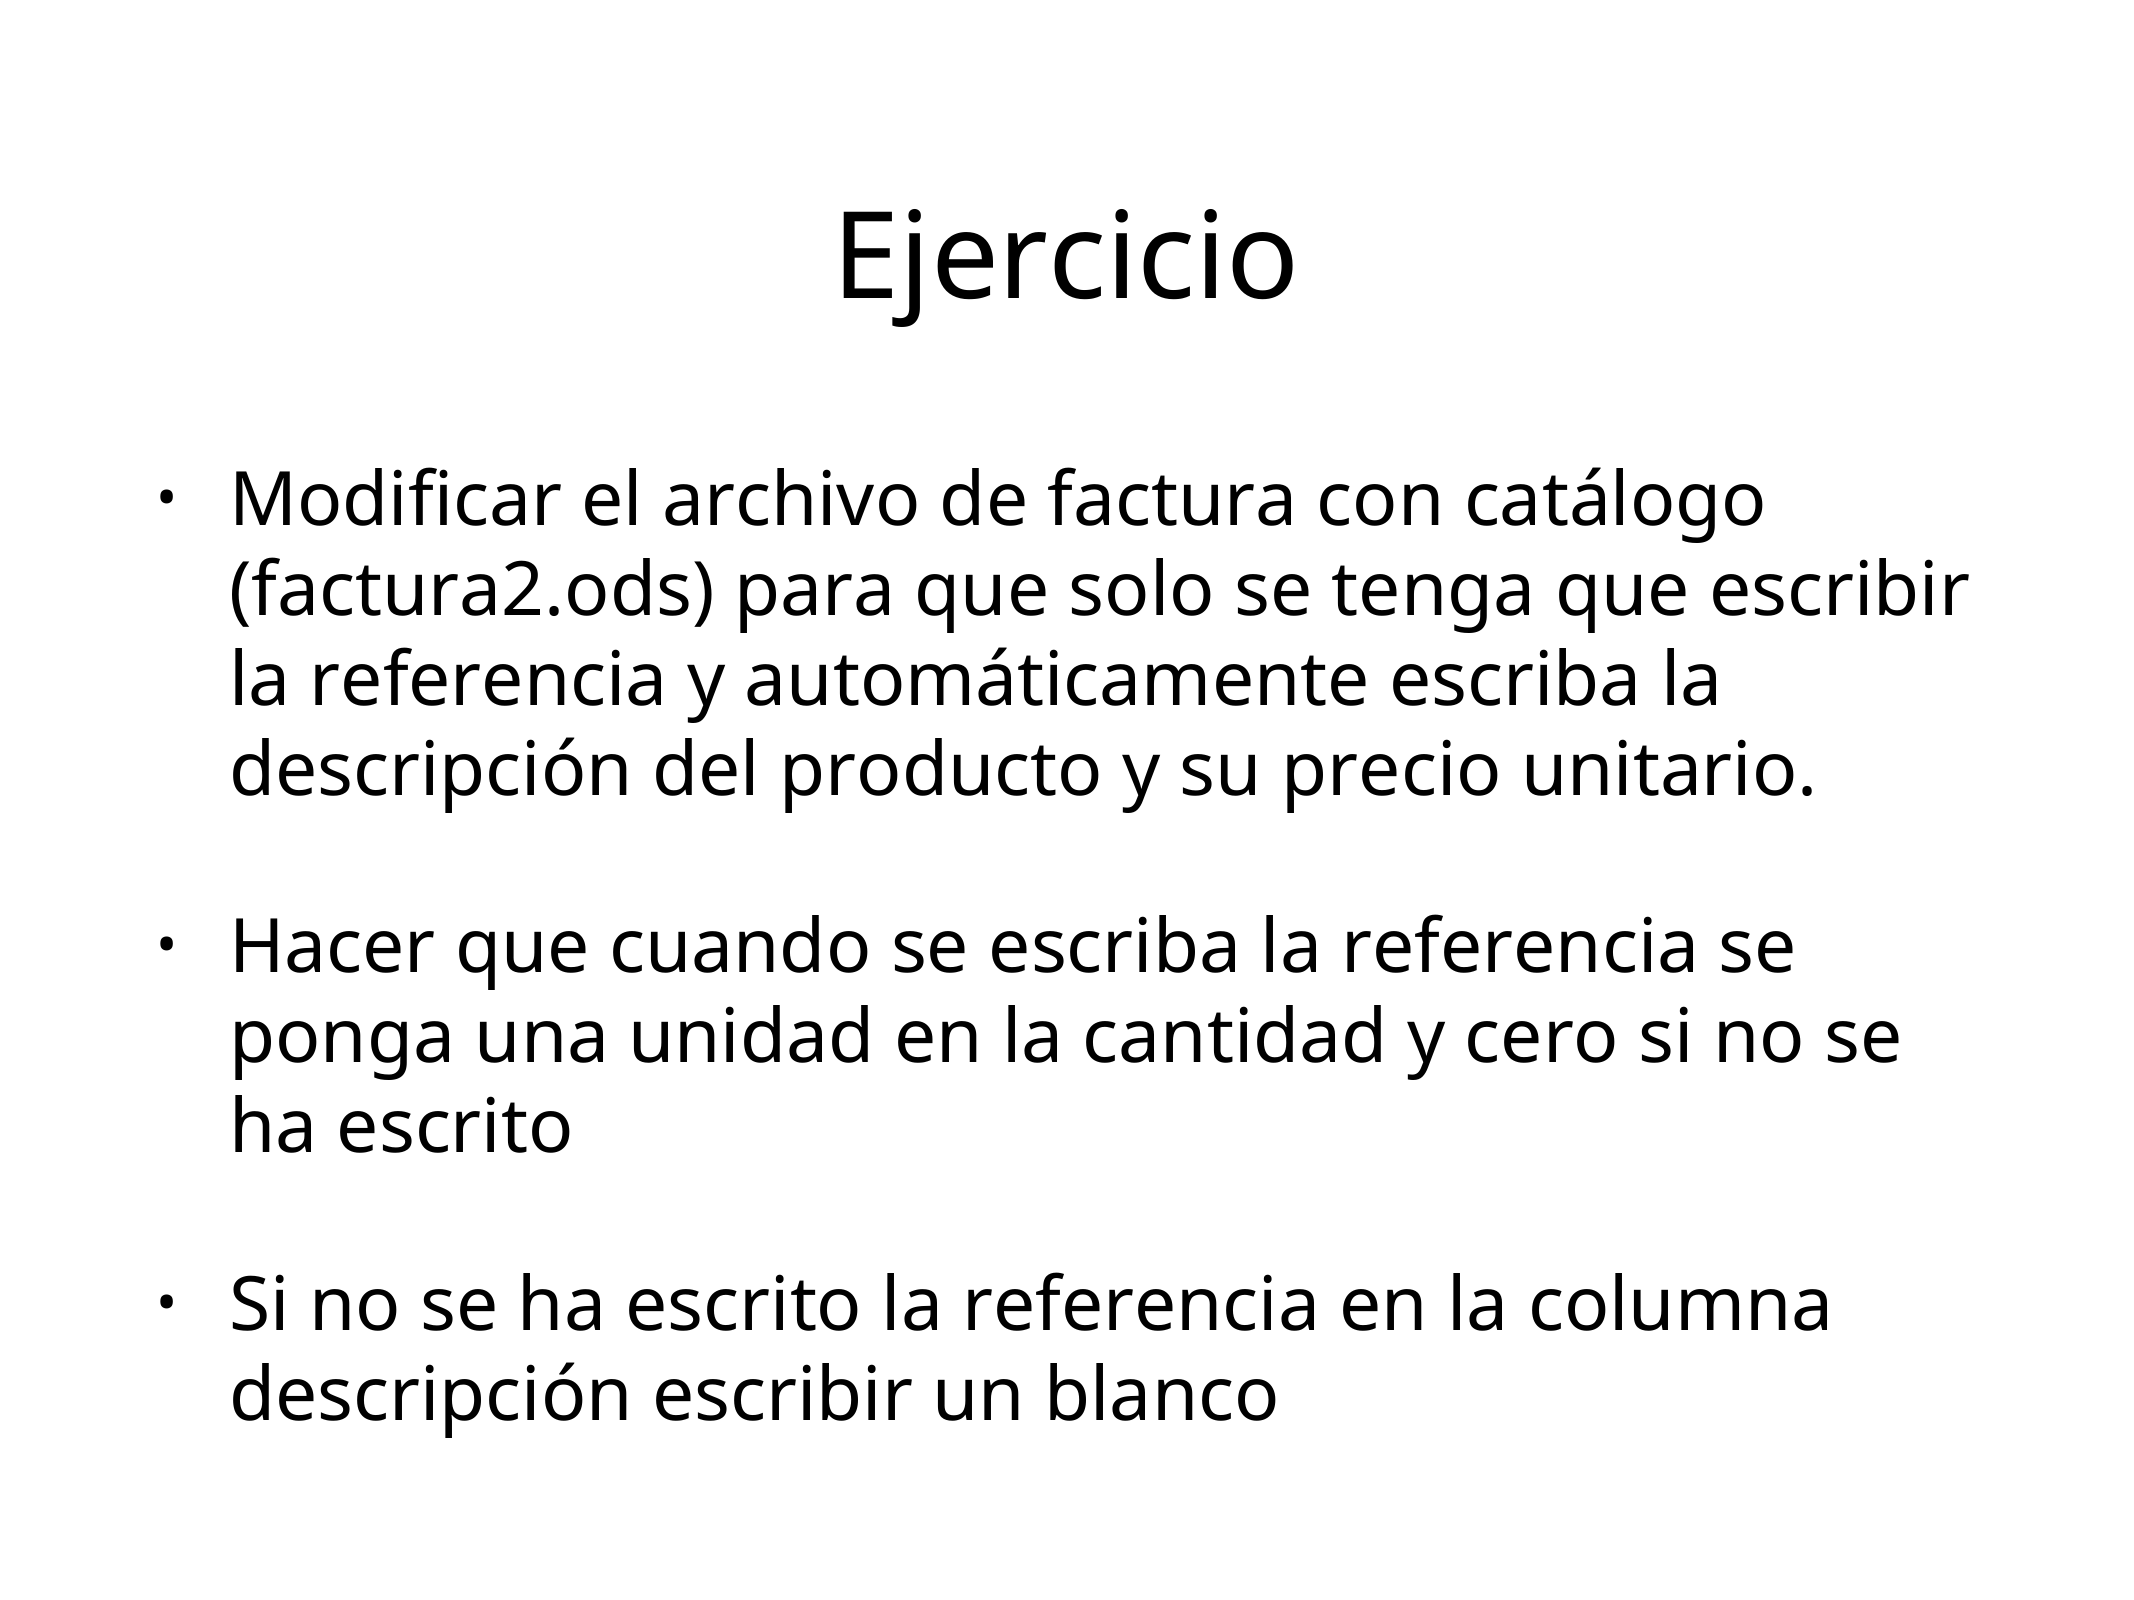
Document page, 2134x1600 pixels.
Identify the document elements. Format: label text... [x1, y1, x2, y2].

list Modificar el archivo de factura con catálogo (factura2.ods) para que solo se tenga que escribir la referencia y automáticamente escriba la descripción del producto y su precio unitario. Hacer que cuando se escriba la referencia se ponga una unidad en la cantidad y cero si no se ha escrito Si no se ha escrito la referencia en la columna descripción escribir un blanco [156, 427, 1978, 1459]
title Ejercicio [156, 72, 1978, 427]
